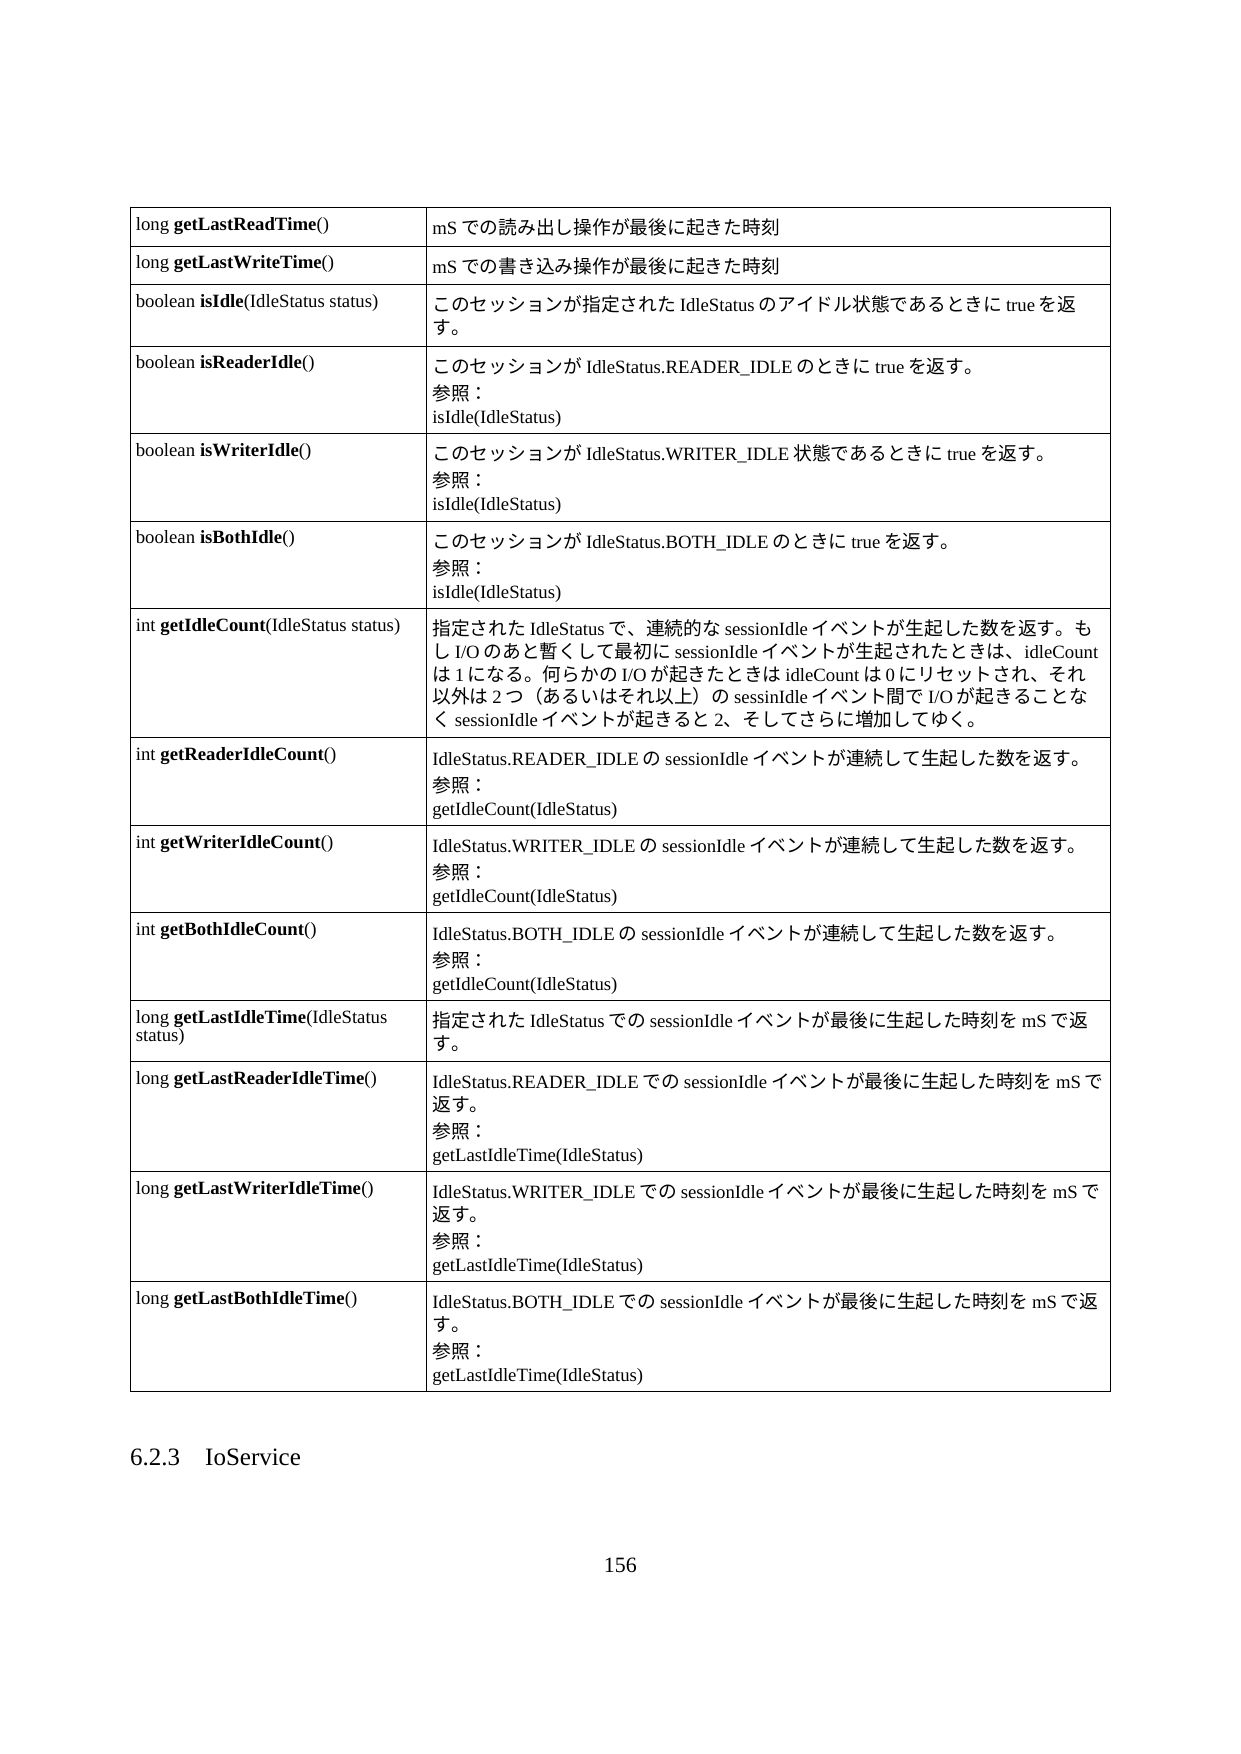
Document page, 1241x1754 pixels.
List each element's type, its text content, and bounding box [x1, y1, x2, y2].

table_cell このセッションがIdleStatus.WRITER_IDLE状態であるときにtrueを返す。 参照： isIdle(IdleStatus) [427, 434, 1110, 521]
table_cell long getLastWriteTime() [131, 247, 426, 284]
table_cell IdleStatus.WRITER_IDLEでのsessionIdleイベントが最後に生起した時刻をmSで返す。 参照： getLastIdleTime(IdleStatus) [427, 1172, 1110, 1281]
table_cell IdleStatus.READER_IDLEでのsessionIdleイベントが最後に生起した時刻をmSで返す。 参照： getLastIdleTime(IdleStatus) [427, 1062, 1110, 1171]
table_cell int getReaderIdleCount() [131, 738, 426, 825]
table_cell boolean isIdle(IdleStatus status) [131, 285, 426, 346]
table_cell 指定されたIdleStatusで、連続的なsessionIdleイベントが生起した数を返す。もしI/Oのあと暫くして最初にsessionIdleイベントが生起されたときは、idleCountは1になる。何らかのI/Oが起きたときはidleCountは0にリセットされ、それ以外は2つ（あるいはそれ以上）のsessinIdleイベント間でI/Oが起きることなくsessionIdleイベントが起きると2、そしてさらに増加してゆく。 [427, 609, 1110, 737]
table_cell 指定されたIdleStatusでのsessionIdleイベントが最後に生起した時刻をmSで返す。 [427, 1001, 1110, 1061]
table_cell IdleStatus.WRITER_IDLEのsessionIdleイベントが連続して生起した数を返す。 参照： getIdleCount(IdleStatus) [427, 826, 1110, 912]
table_cell int getBothIdleCount() [131, 913, 426, 1000]
table_cell IdleStatus.READER_IDLEのsessionIdleイベントが連続して生起した数を返す。 参照： getIdleCount(IdleStatus) [427, 738, 1110, 825]
table_cell mSでの書き込み操作が最後に起きた時刻 [427, 247, 1110, 284]
table_cell このセッションがIdleStatus.READER_IDLEのときにtrueを返す。 参照： isIdle(IdleStatus) [427, 347, 1110, 433]
subtitle IoService [130, 1442, 1110, 1471]
table_cell long getLastBothIdleTime() [131, 1282, 426, 1391]
table_cell int getWriterIdleCount() [131, 826, 426, 912]
table_cell long getLastIdleTime(IdleStatus status) [131, 1001, 426, 1061]
table_cell long getLastReaderIdleTime() [131, 1062, 426, 1171]
table_cell boolean isBothIdle() [131, 522, 426, 608]
table_cell long getLastWriterIdleTime() [131, 1172, 426, 1281]
table_cell int getIdleCount(IdleStatus status) [131, 609, 426, 737]
table_cell mSでの読み出し操作が最後に起きた時刻 [427, 208, 1110, 246]
table_cell このセッションがIdleStatus.BOTH_IDLEのときにtrueを返す。 参照： isIdle(IdleStatus) [427, 522, 1110, 608]
table_cell IdleStatus.BOTH_IDLEのsessionIdleイベントが連続して生起した数を返す。 参照： getIdleCount(IdleStatus) [427, 913, 1110, 1000]
table_cell IdleStatus.BOTH_IDLEでのsessionIdleイベントが最後に生起した時刻をmSで返す。 参照： getLastIdleTime(IdleStatus) [427, 1282, 1110, 1391]
table_cell boolean isReaderIdle() [131, 347, 426, 433]
table_cell boolean isWriterIdle() [131, 434, 426, 521]
table_cell このセッションが指定されたIdleStatusのアイドル状態であるときにtrueを返す。 [427, 285, 1110, 346]
table_cell long getLastReadTime() [131, 208, 426, 246]
